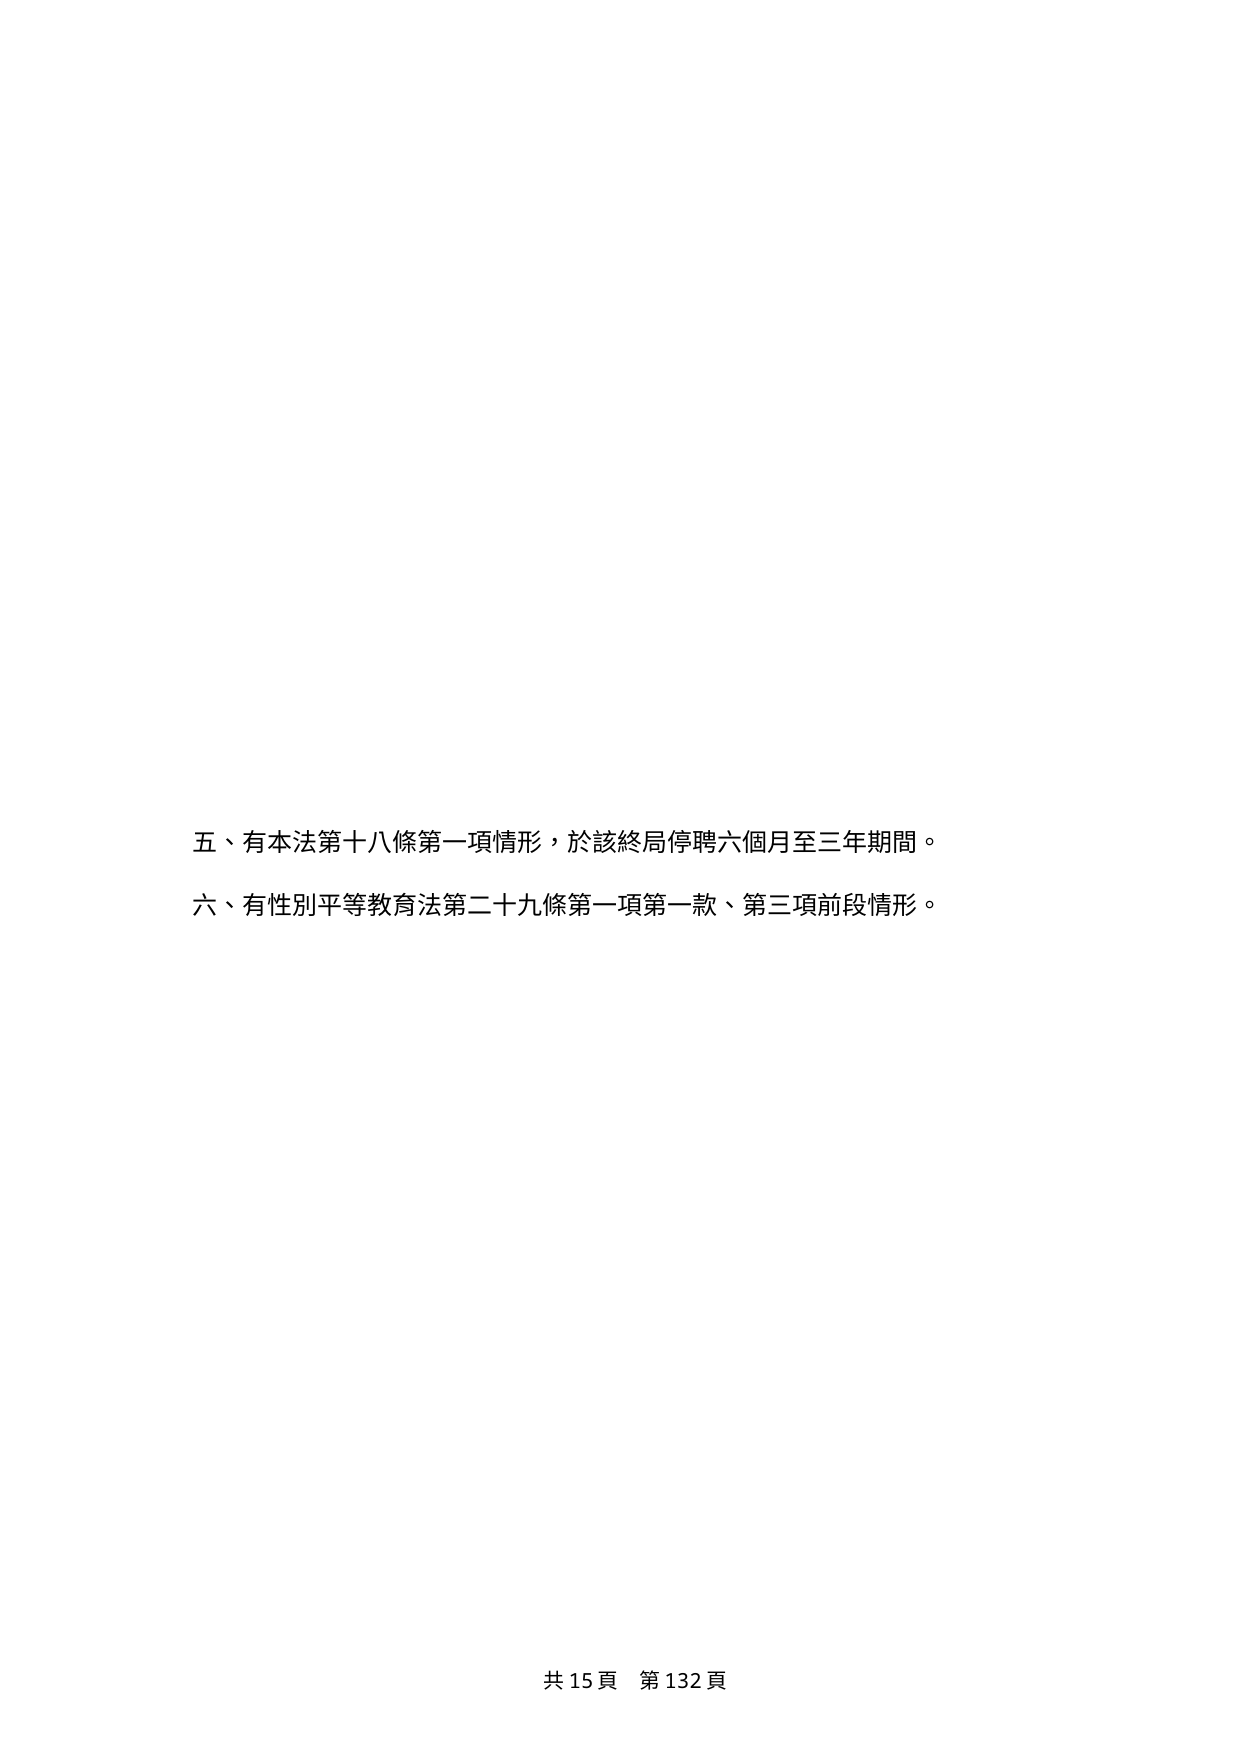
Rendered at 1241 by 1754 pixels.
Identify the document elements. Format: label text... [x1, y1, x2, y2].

text 五、有本法第十八條第一項情形，於該終局停聘六個月至三年期間。 [192, 799, 1152, 862]
text 六、有性別平等教育法第二十九條第一項第一款、第三項前段情形。 [192, 862, 1152, 924]
